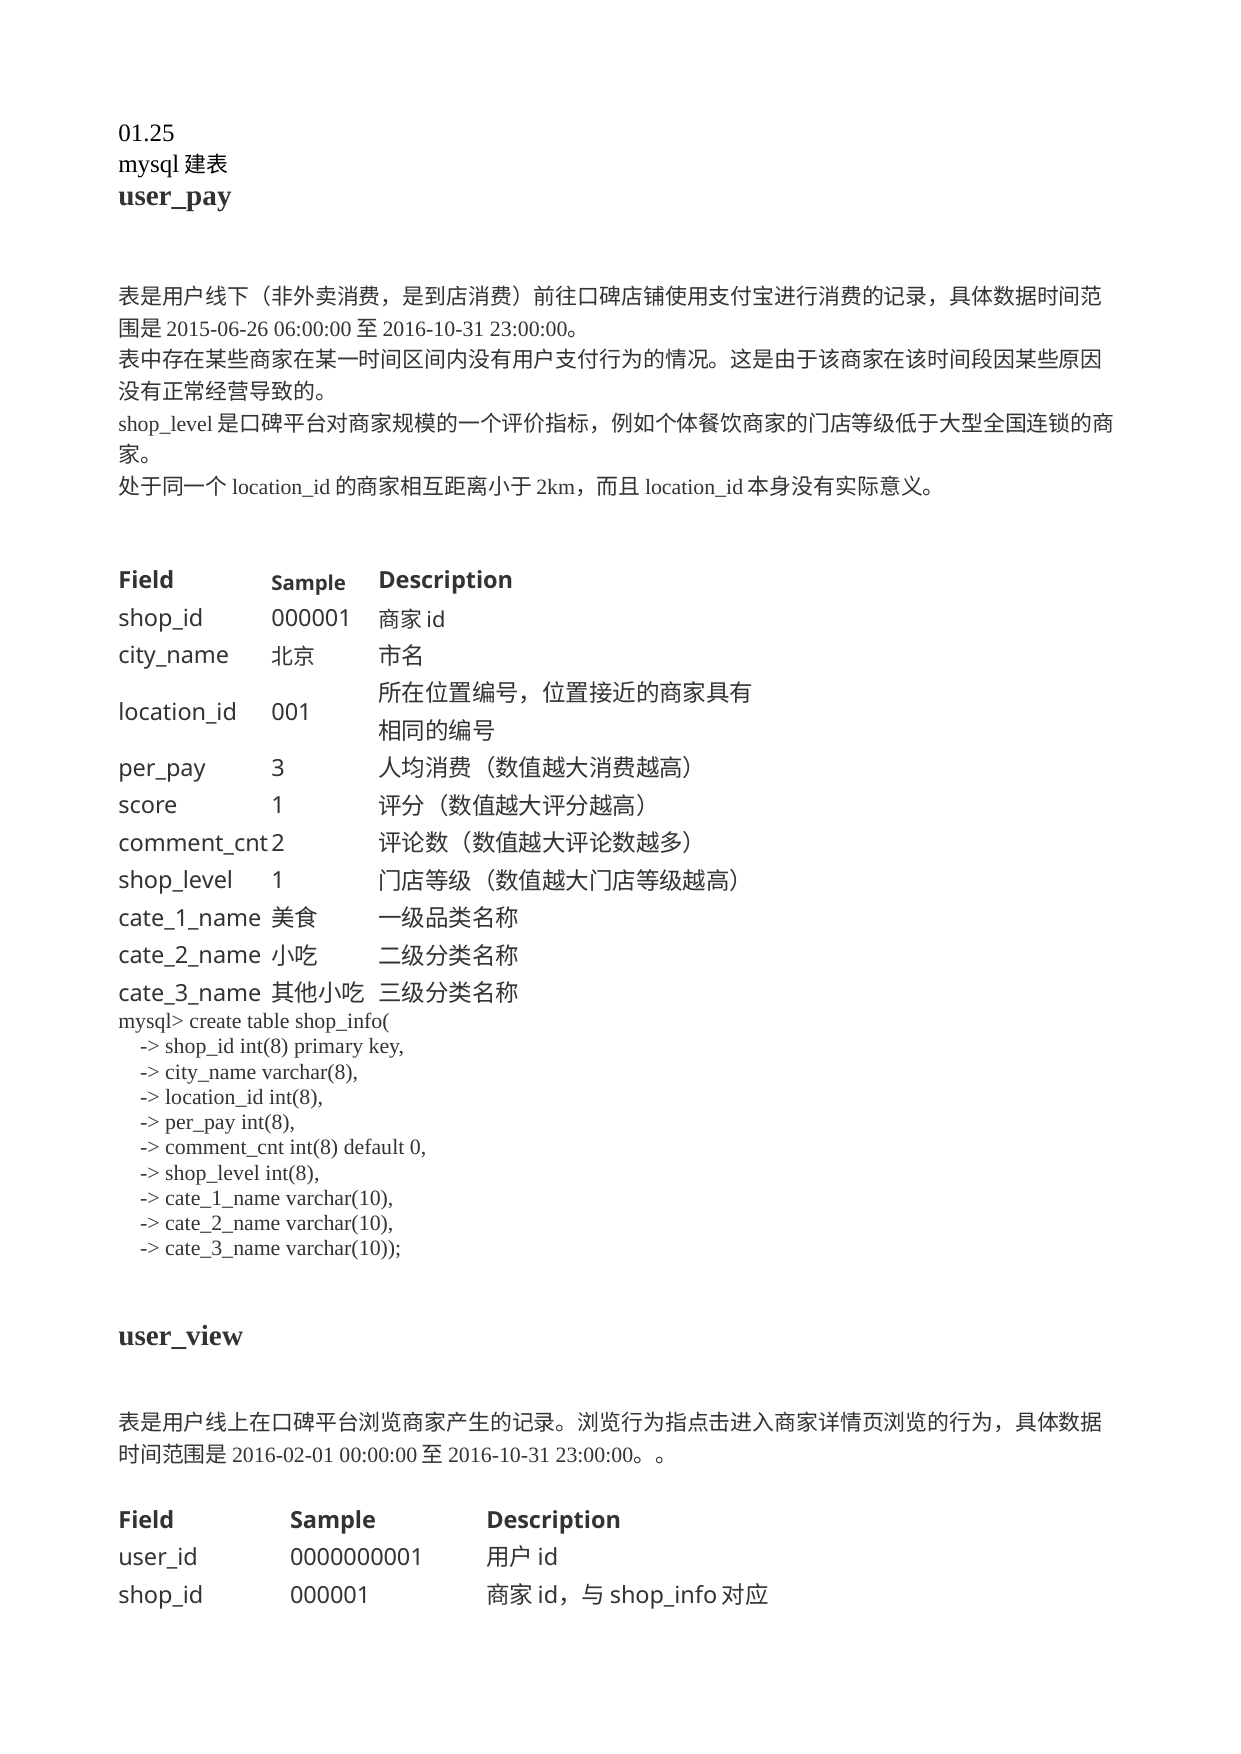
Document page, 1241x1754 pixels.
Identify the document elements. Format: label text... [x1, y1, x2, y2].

text mysql> create table shop_info( [118, 1008, 1122, 1033]
table_cell 一级品类名称 [378, 896, 771, 933]
table_cell 2 [271, 821, 378, 858]
text -> cate_1_name varchar(10), [118, 1185, 1122, 1210]
table_cell 001 [271, 671, 378, 746]
table_cell 商家id，与shop_info对应 [486, 1573, 771, 1610]
table_cell shop_id [118, 596, 271, 633]
text user_pay [118, 178, 1122, 212]
table_cell location_id [118, 671, 271, 746]
table_cell 用户id [486, 1535, 771, 1572]
table_cell 人均消费（数值越大消费越高） [378, 746, 771, 783]
table_cell 所在位置编号，位置接近的商家具有相同的编号 [378, 671, 771, 746]
table_cell 000001 [290, 1573, 486, 1610]
text 处于同一个location_id的商家相互距离小于2km，而且location_id本身没有实际意义。 [118, 469, 1122, 501]
table_cell 小吃 [271, 933, 378, 971]
table_header Sample [271, 558, 378, 596]
table_cell 3 [271, 746, 378, 783]
text mysql建表 [118, 147, 1122, 178]
table_cell user_id [118, 1535, 290, 1572]
table_cell 门店等级（数值越大门店等级越高） [378, 858, 771, 896]
table_cell city_name [118, 633, 271, 671]
table_cell 商家id [378, 596, 771, 633]
text 01.25 [118, 118, 1122, 147]
table_cell 北京 [271, 633, 378, 671]
table_cell shop_id [118, 1573, 290, 1610]
text -> cate_2_name varchar(10), [118, 1210, 1122, 1235]
table_cell score [118, 783, 271, 821]
text user_view [118, 1318, 1122, 1351]
text -> shop_id int(8) primary key, [118, 1033, 1122, 1059]
table_cell cate_2_name [118, 933, 271, 971]
table_header Field [118, 558, 271, 596]
table_header Description [486, 1498, 771, 1535]
table_cell comment_cnt [118, 821, 271, 858]
text 表是用户线上在口碑平台浏览商家产生的记录。浏览行为指点击进入商家详情页浏览的行为，具体数据时间范围是2016-02-01 00:00:00至2016-10-31 23:00:00。。 [118, 1380, 1122, 1469]
table_header Field [118, 1498, 290, 1535]
table_cell per_pay [118, 746, 271, 783]
table_cell 美食 [271, 896, 378, 933]
text 表是用户线下（非外卖消费，是到店消费）前往口碑店铺使用支付宝进行消费的记录，具体数据时间范围是2015-06-26 06:00:00至2016-10-31 23:00:00。 [118, 279, 1122, 342]
text -> shop_level int(8), [118, 1159, 1122, 1185]
text shop_level是口碑平台对商家规模的一个评价指标，例如个体餐饮商家的门店等级低于大型全国连锁的商家。 [118, 406, 1122, 469]
table_cell 三级分类名称 [378, 971, 771, 1008]
table_cell 评分（数值越大评分越高） [378, 783, 771, 821]
table_cell cate_3_name [118, 971, 271, 1008]
table_cell 市名 [378, 633, 771, 671]
table_cell 1 [271, 783, 378, 821]
text -> comment_cnt int(8) default 0, [118, 1134, 1122, 1159]
table_header Description [378, 558, 771, 596]
table_cell 1 [271, 858, 378, 896]
table_cell 0000000001 [290, 1535, 486, 1572]
table_cell cate_1_name [118, 896, 271, 933]
table_cell shop_level [118, 858, 271, 896]
text -> per_pay int(8), [118, 1109, 1122, 1134]
table_cell 000001 [271, 596, 378, 633]
table_cell 其他小吃 [271, 971, 378, 1008]
table_cell 评论数（数值越大评论数越多） [378, 821, 771, 858]
table_cell 二级分类名称 [378, 933, 771, 971]
text -> location_id int(8), [118, 1084, 1122, 1109]
text -> cate_3_name varchar(10)); [118, 1235, 1122, 1260]
text -> city_name varchar(8), [118, 1059, 1122, 1084]
table_header Sample [290, 1498, 486, 1535]
text 表中存在某些商家在某一时间区间内没有用户支付行为的情况。这是由于该商家在该时间段因某些原因没有正常经营导致的。 [118, 342, 1122, 406]
